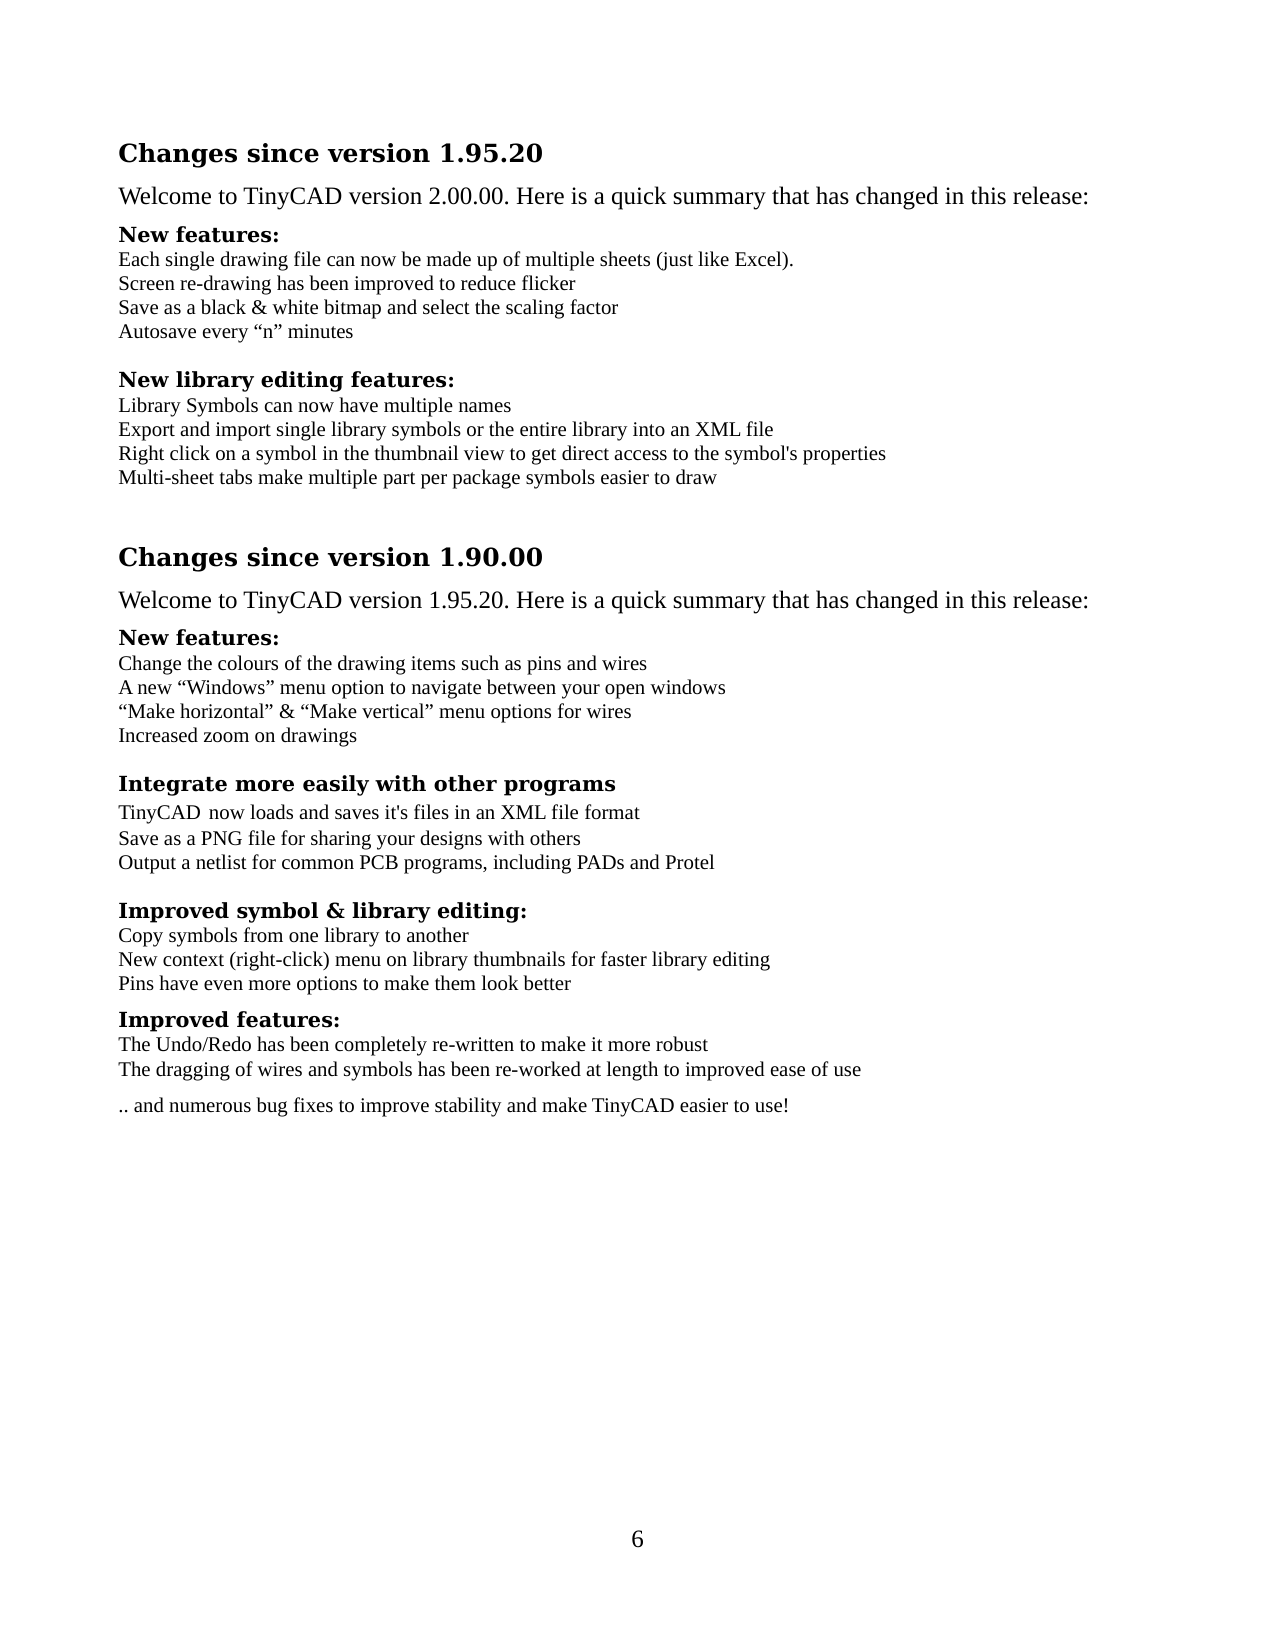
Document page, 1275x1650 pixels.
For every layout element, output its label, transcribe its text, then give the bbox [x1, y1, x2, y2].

text Changes since version 1.90.00 [118, 543, 1157, 572]
text Improved symbol & library editing: Copy symbols from one library to another New context (right-click) menu on library thumbnails for faster library editing Pins have even more options to make them look better [118, 899, 1157, 995]
text Changes since version 1.95.20 [118, 139, 1157, 169]
text New features: Change the colours of the drawing items such as pins and wires A new “Windows” menu option to navigate between your open windows “Make horizontal” & “Make vertical” menu options for wires Increased zoom on drawings [118, 626, 1157, 747]
text New features: Each single drawing file can now be made up of multiple sheets (just like Excel). Screen re-drawing has been improved to reduce flicker Save as a black & white bitmap and select the scaling factor Autosave every “n” minutes [118, 222, 1157, 343]
text Improved features: The Undo/Redo has been completely re-written to make it more robust The dragging of wires and symbols has been re-worked at length to improved ease of use [118, 1008, 1157, 1081]
text New library editing features: Library Symbols can now have multiple names Export and import single library symbols or the entire library into an XML file Right click on a symbol in the thumbnail view to get direct access to the symbol's properties Multi-sheet tabs make multiple part per package symbols easier to draw [118, 368, 1157, 518]
text Welcome to TinyCAD version 1.95.20. Here is a quick summary that has changed in this release: [118, 585, 1157, 614]
text .. and numerous bug fixes to improve stability and make TinyCAD easier to use! [118, 1093, 1157, 1117]
text Welcome to TinyCAD version 2.00.00. Here is a quick summary that has changed in this release: [118, 181, 1157, 210]
text Integrate more easily with other programs TinyCAD now loads and saves it's files in an XML file format Save as a PNG file for sharing your designs with others Output a netlist for common PCB programs, including PADs and Protel [118, 772, 1157, 874]
